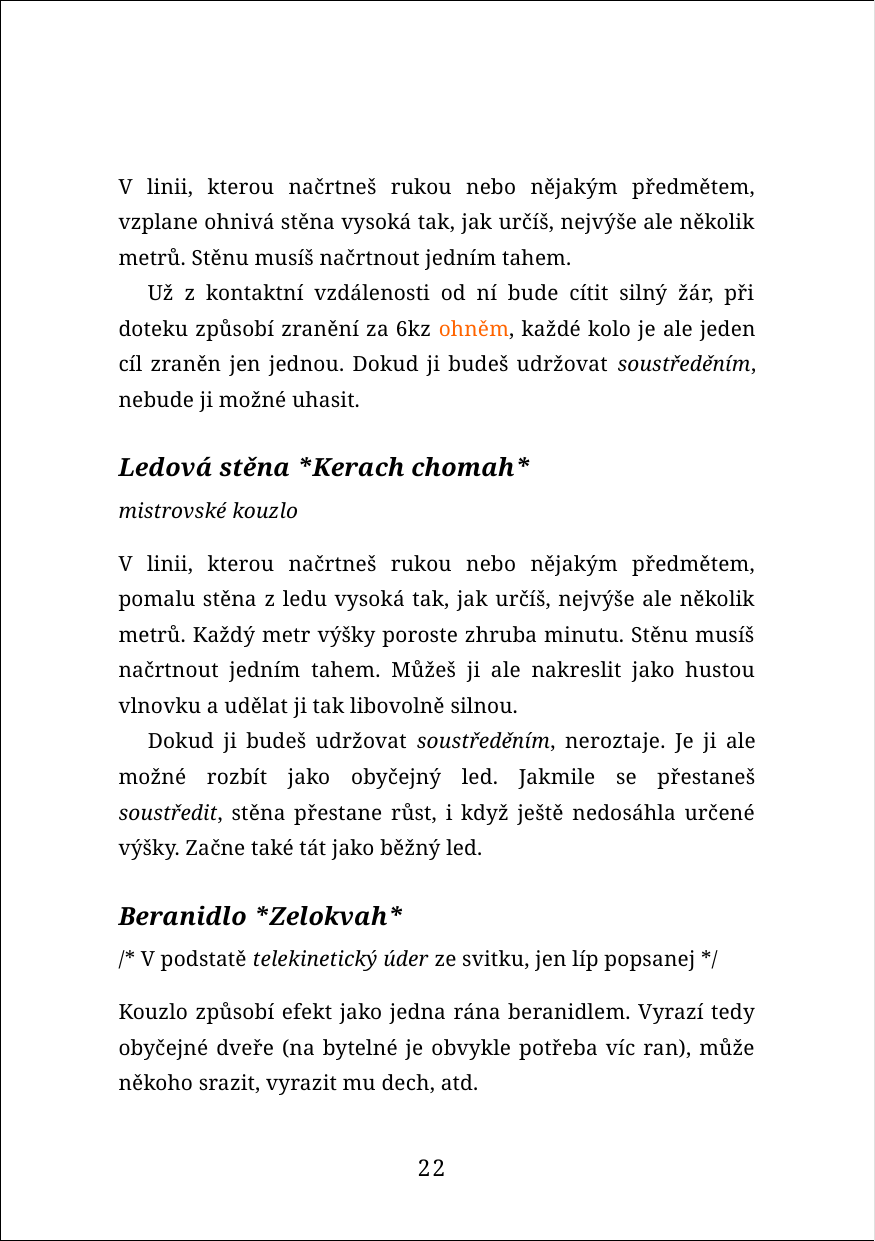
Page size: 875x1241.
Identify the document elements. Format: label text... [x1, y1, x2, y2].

subtitle Ledová stěna *Kerach chomah* [118, 450, 756, 484]
text /* V podstatě telekinetický úder ze svitku, jen líp popsanej */ [118, 944, 756, 972]
subtitle Beranidlo *Zelokvah* [118, 898, 756, 932]
text V linii, kterou načrtneš rukou nebo nějakým předmětem, vzplane ohnivá stěna vysoká tak, jak určíš, nejvýše ale několik metrů. Stěnu musíš načrtnout jedním tahem. Už z kontaktní vzdálenosti od ní bude cítit silný žár, při doteku způsobí zranění za 6kz ohněm, každé kolo je ale jeden cíl zraněn jen jednou. Dokud ji budeš udržovat soustředěním, nebude ji možné uhasit. [118, 172, 756, 413]
text mistrovské kouzlo [118, 496, 756, 524]
text Kouzlo způsobí efekt jako jedna rána beranidlem. Vyrazí tedy obyčejné dveře (na bytelné je obvykle potřeba víc ran), může někoho srazit, vyrazit mu dech, atd. [118, 997, 756, 1097]
text V linii, kterou načrtneš rukou nebo nějakým předmětem, pomalu stěna z ledu vysoká tak, jak určíš, nejvýše ale několik metrů. Každý metr výšky poroste zhruba minutu. Stěnu musíš načrtnout jedním tahem. Můžeš ji ale nakreslit jako hustou vlnovku a udělat ji tak libovolně silnou. Dokud ji budeš udržovat soustředěním, neroztaje. Je ji ale možné rozbít jako obyčejný led. Jakmile se přestaneš soustředit, stěna přestane růst, i když ještě nedosáhla určené výšky. Začne také tát jako běžný led. [118, 549, 756, 862]
